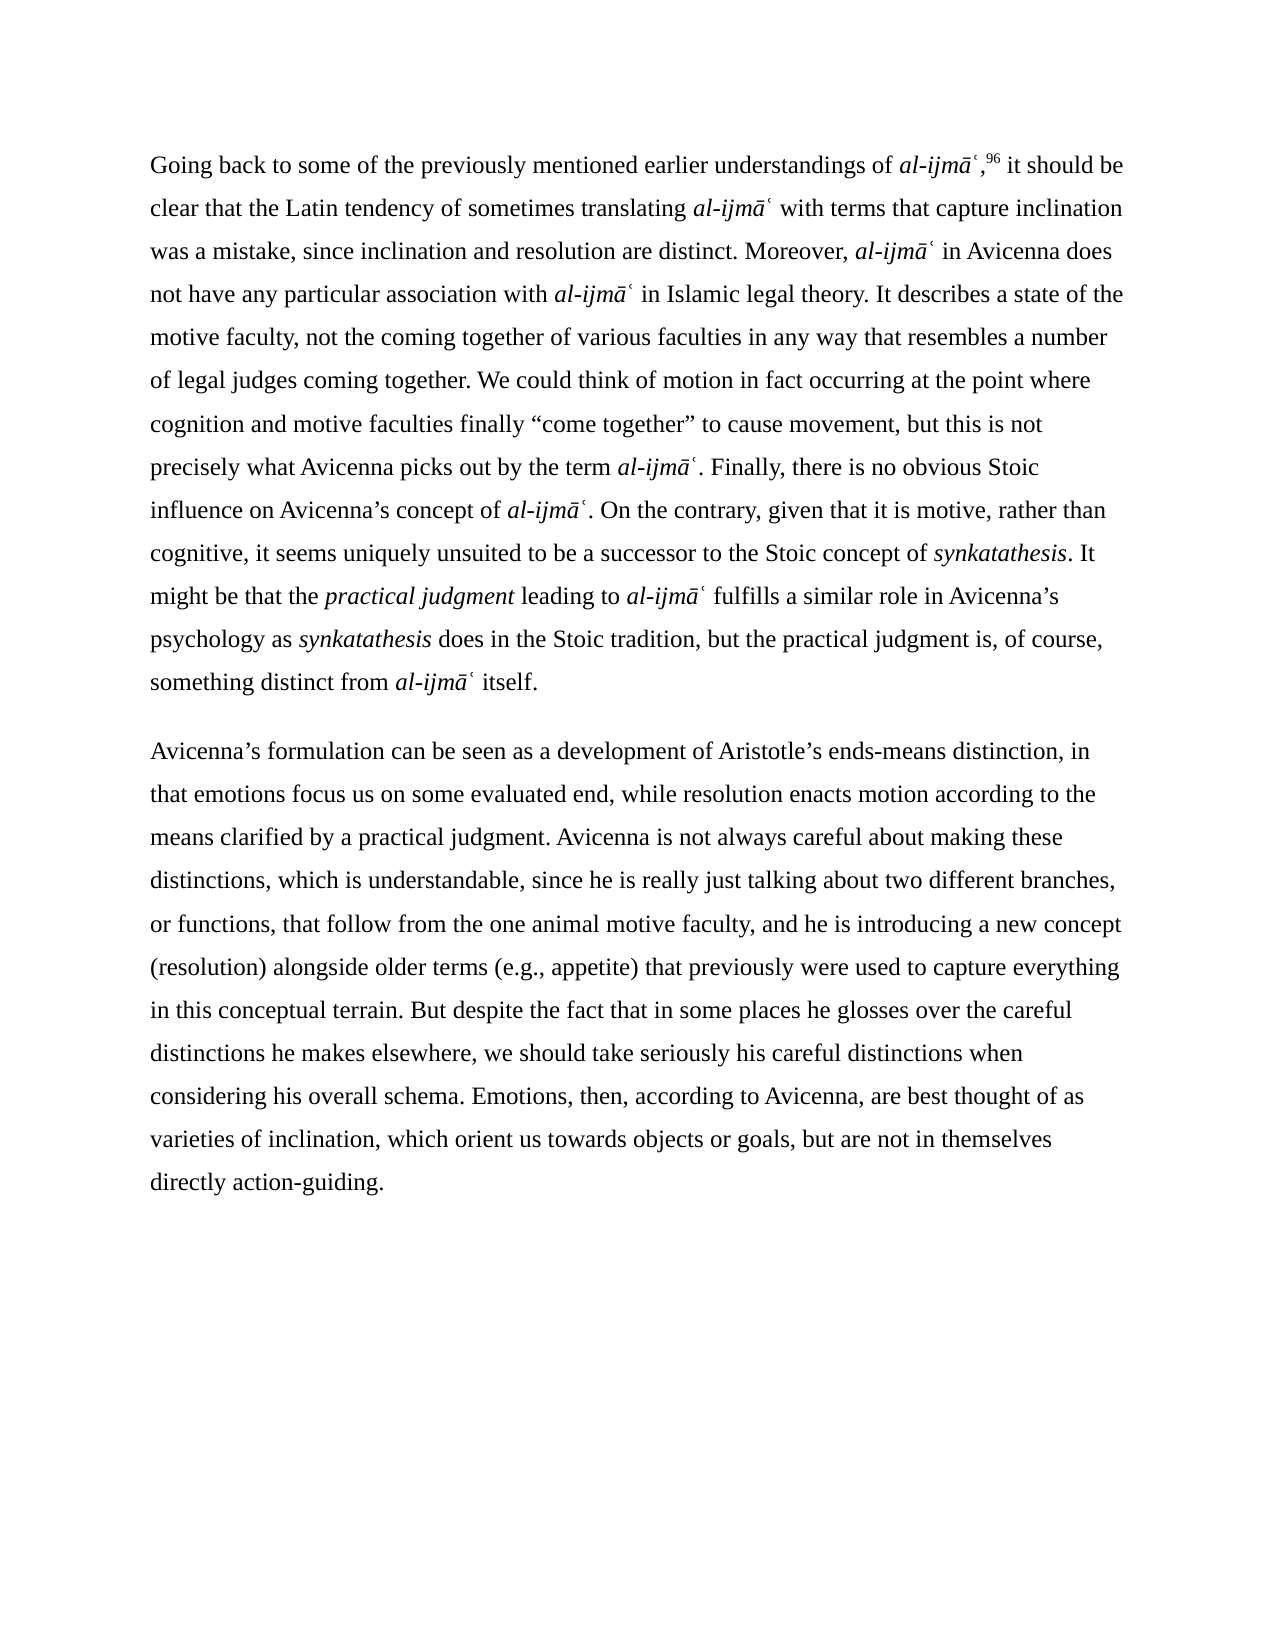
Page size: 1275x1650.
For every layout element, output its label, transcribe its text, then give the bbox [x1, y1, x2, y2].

text Avicenna’s formulation can be seen as a development of Aristotle’s ends-means distinction, in that emotions focus us on some evaluated end, while resolution enacts motion according to the means clarified by a practical judgment. Avicenna is not always careful about making these distinctions, which is understandable, since he is really just talking about two different branches, or functions, that follow from the one animal motive faculty, and he is introducing a new concept (resolution) alongside older terms (e.g., appetite) that previously were used to capture everything in this conceptual terrain. But despite the fact that in some places he glosses over the careful distinctions he makes elsewhere, we should take seriously his careful distinctions when considering his overall schema. Emotions, then, according to Avicenna, are best thought of as varieties of inclination, which orient us towards objects or goals, but are not in themselves directly action-guiding. [150, 736, 1125, 1196]
text Going back to some of the previously mentioned earlier understandings of al-ijmāʿ, it should be clear that the Latin tendency of sometimes translating al-ijmāʿ with terms that capture inclination was a mistake, since inclination and resolution are distinct. Moreover, al-ijmāʿ in Avicenna does not have any particular association with al-ijmāʿ in Islamic legal theory. It describes a state of the motive faculty, not the coming together of various faculties in any way that resembles a number of legal judges coming together. We could think of motion in fact occurring at the point where cognition and motive faculties finally “come together” to cause movement, but this is not precisely what Avicenna picks out by the term al-ijmāʿ. Finally, there is no obvious Stoic influence on Avicenna’s concept of al-ijmāʿ. On the contrary, given that it is motive, rather than cognitive, it seems uniquely unsuited to be a successor to the Stoic concept of synkatathesis. It might be that the practical judgment leading to al-ijmāʿ fulfills a similar role in Avicenna’s psychology as synkatathesis does in the Stoic tradition, but the practical judgment is, of course, something distinct from al-ijmāʿ itself. [150, 150, 1125, 696]
